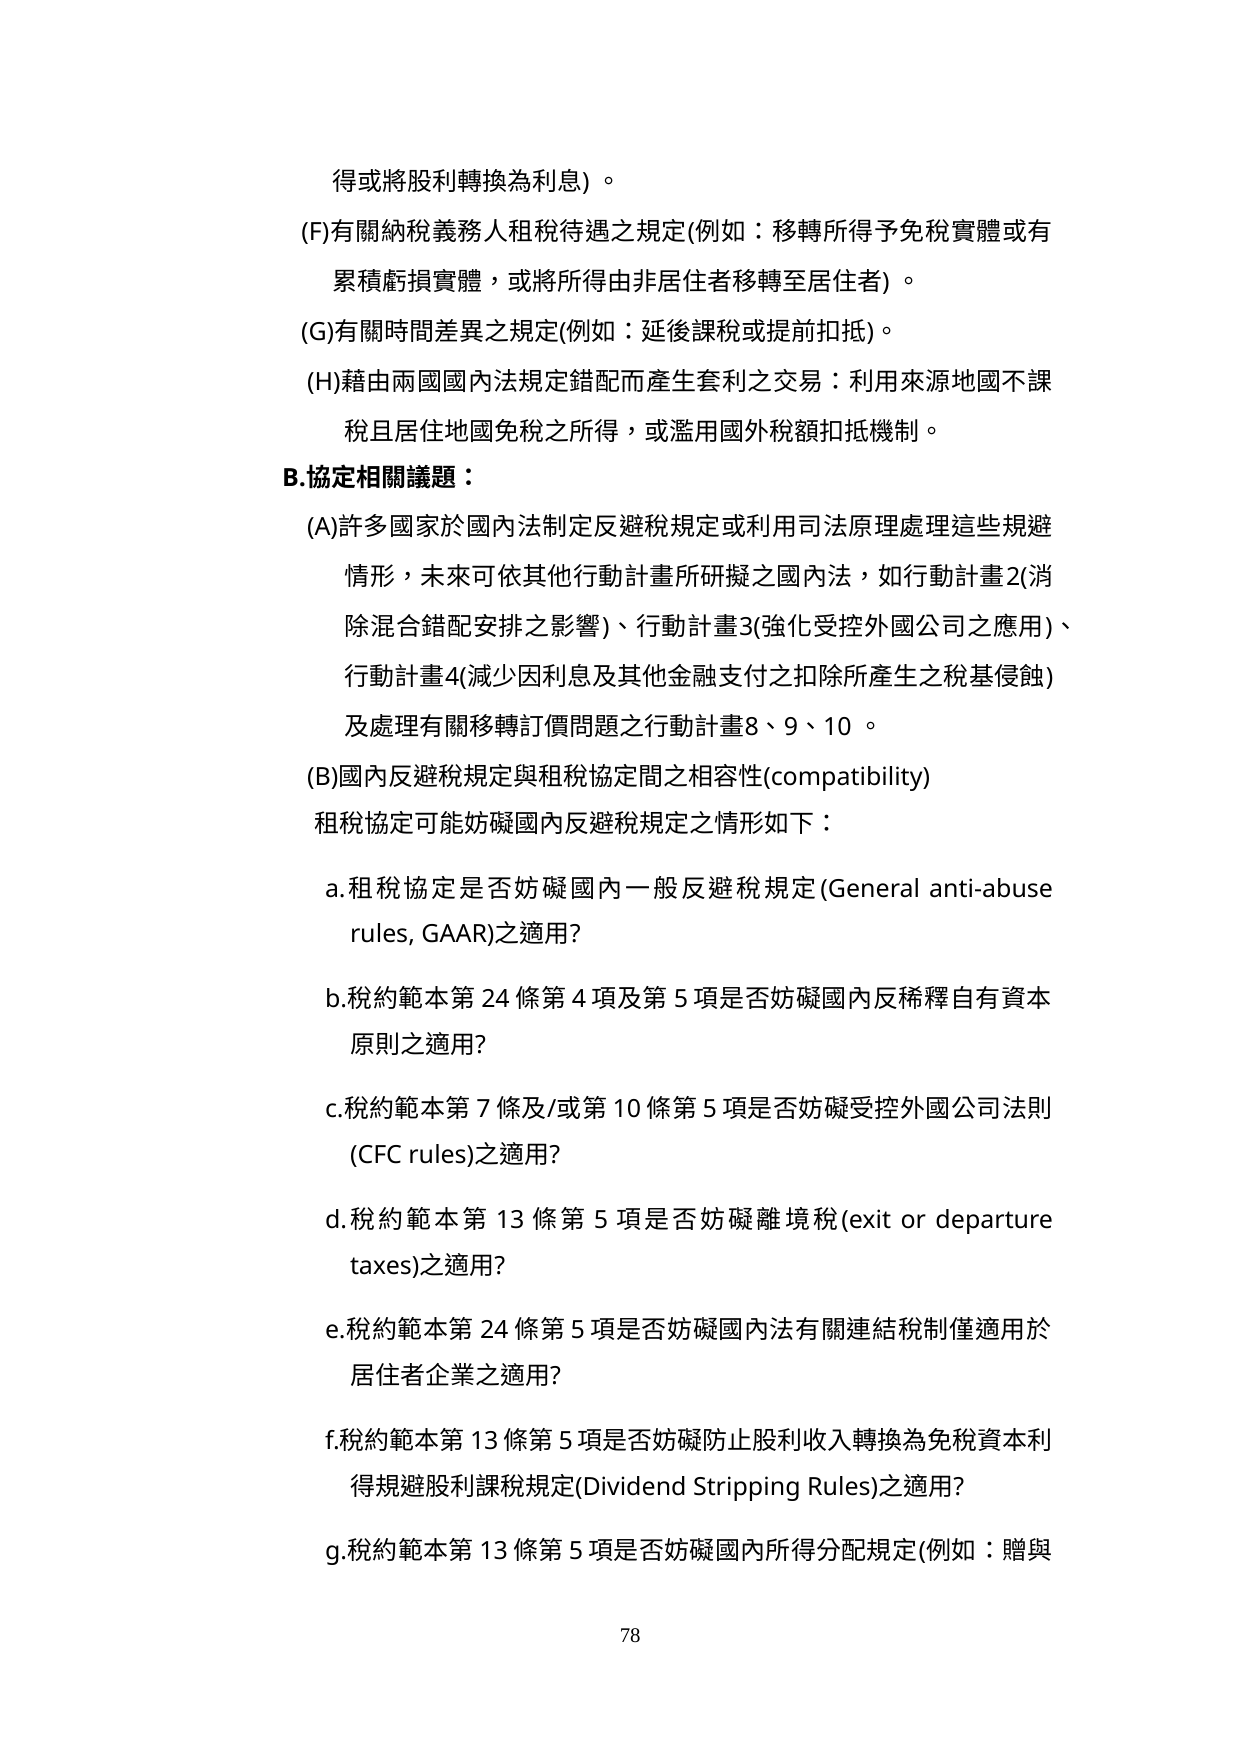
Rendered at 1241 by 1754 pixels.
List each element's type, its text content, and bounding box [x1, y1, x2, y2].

text (H)藉由兩國國內法規定錯配而產生套利之交易：利用來源地國不課稅且居住地國免稅之所得，或濫用國外稅額扣抵機制。 [307, 350, 1053, 450]
text e.稅約範本第24條第5項是否妨礙國內法有關連結稅制僅適用於居住者企業之適用? [325, 1302, 1053, 1394]
text d.稅約範本第13條第5項是否妨礙離境稅(exit or departure taxes)之適用? [325, 1192, 1053, 1283]
text 租稅協定可能妨礙國內反避稅規定之情形如下： [282, 796, 1053, 842]
text b.稅約範本第24條第4項及第5項是否妨礙國內反稀釋自有資本原則之適用? [325, 971, 1053, 1062]
text 得或將股利轉換為利息) 。 [294, 150, 1053, 200]
text g.稅約範本第13條第5項是否妨礙國內所得分配規定(例如：贈與 [325, 1523, 1053, 1569]
text (F)有關納稅義務人租稅待遇之規定(例如：移轉所得予免稅實體或有累積虧損實體，或將所得由非居住者移轉至居住者) 。 [294, 200, 1053, 300]
text B.協定相關議題： [282, 450, 1053, 496]
text a.租稅協定是否妨礙國內一般反避稅規定(General anti-abuse rules, GAAR)之適用? [325, 860, 1053, 952]
text (G)有關時間差異之規定(例如：延後課稅或提前扣抵)。 [294, 300, 1053, 350]
text c.稅約範本第7條及/或第10條第5項是否妨礙受控外國公司法則(CFC rules)之適用? [325, 1081, 1053, 1173]
text (A)許多國家於國內法制定反避稅規定或利用司法原理處理這些規避情形，未來可依其他行動計畫所研擬之國內法，如行動計畫2(消除混合錯配安排之影響)、行動計畫3(強化受控外國公司之應用)、行動計畫4(減少因利息及其他金融支付之扣除所產生之稅基侵蝕)及處理有關移轉訂價問題之行動計畫8、9、10 。 [307, 496, 1053, 746]
text f.稅約範本第13條第5項是否妨礙防止股利收入轉換為免稅資本利得規避股利課稅規定(Dividend Stripping Rules)之適用? [325, 1412, 1053, 1504]
text (B)國內反避稅規定與租稅協定間之相容性(compatibility) [307, 746, 1053, 796]
